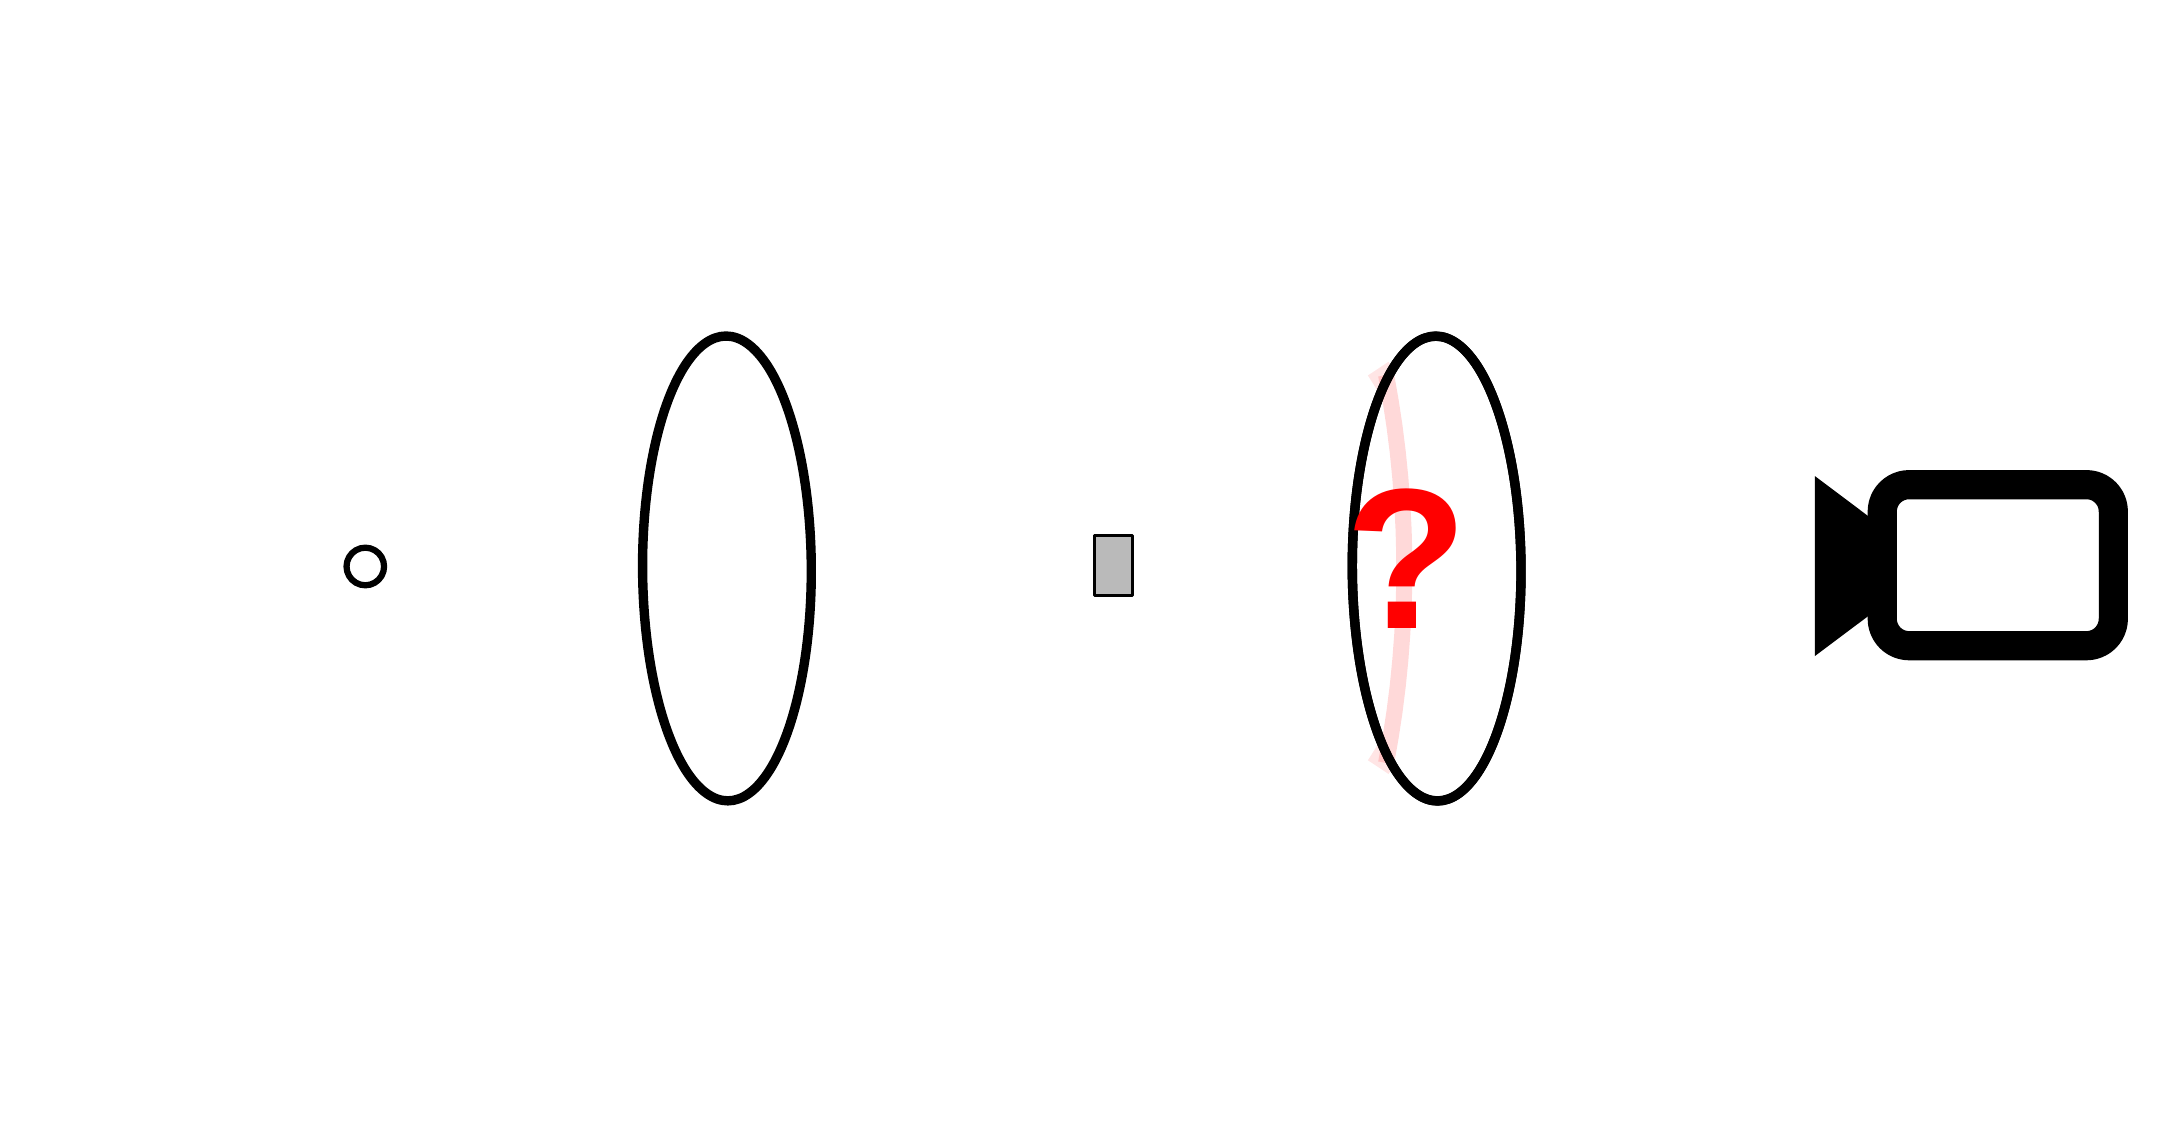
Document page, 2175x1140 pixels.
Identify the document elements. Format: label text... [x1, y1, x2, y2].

text_box [1882, 484, 2114, 646]
text_box [1814, 476, 1875, 657]
text_box [642, 0, 1747, 1140]
text_box ? [1301, 439, 1512, 678]
